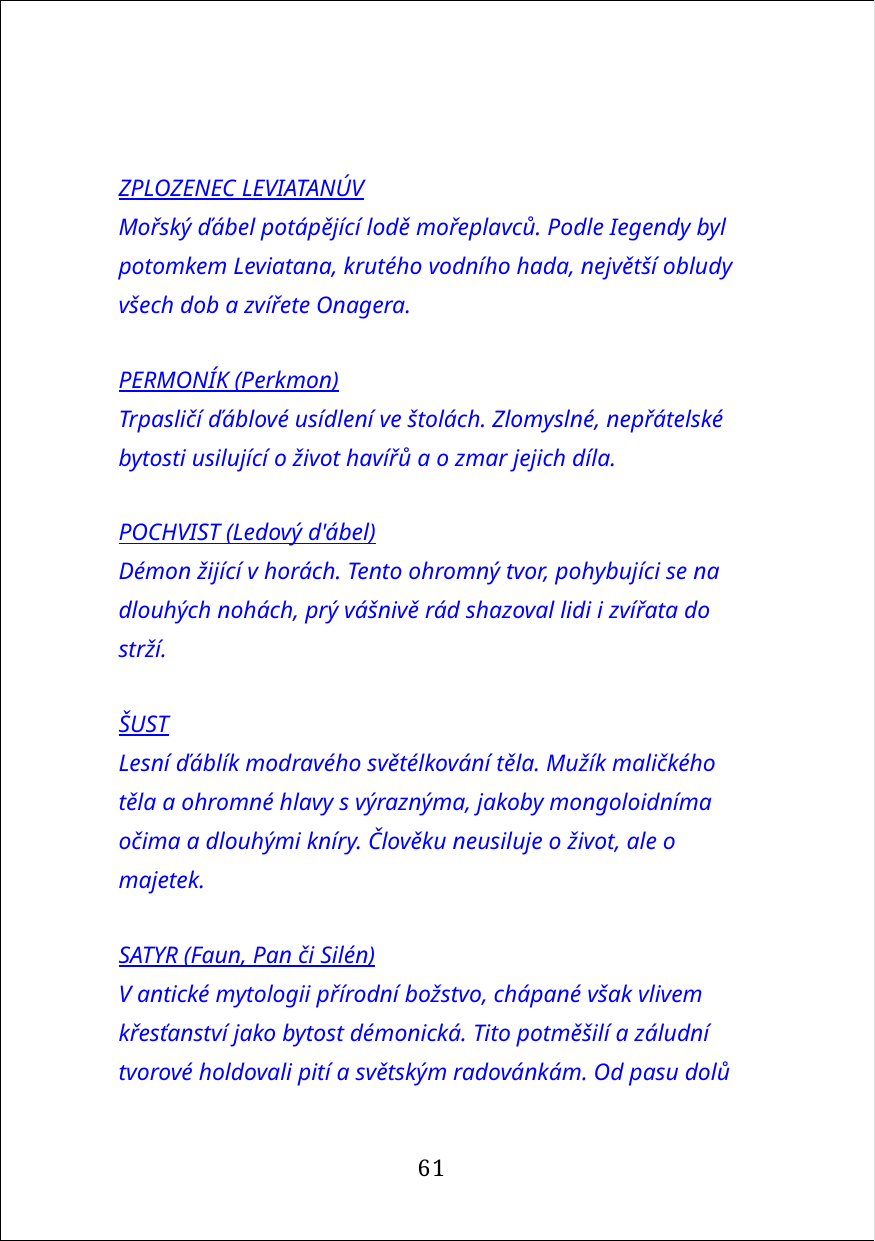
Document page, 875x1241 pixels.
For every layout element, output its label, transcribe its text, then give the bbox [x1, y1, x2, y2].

text PERMONÍK (Perkmon) [118, 363, 756, 395]
text Démon žijící v horách. Tento ohromný tvor, pohybujíci se na dlouhých nohách, prý vášnivě rád shazoval lidi i zvířata do strží. [118, 555, 756, 665]
text SATYR (Faun, Pan či Silén) [118, 939, 756, 970]
text ZPLOZENEC LEVIATANÚV [118, 172, 756, 203]
text Mořský ďábel potápějící lodě mořeplavců. Podle Iegendy byl potomkem Leviatana, krutého vodního hada, největší obludy všech dob a zvířete Onagera. [118, 211, 756, 320]
text V antické mytologii přírodní božstvo, chápané však vlivem křesťanství jako bytost démonická. Tito potměšilí a záludní tvorové holdovali pití a světským radovánkám. Od pasu dolů [118, 978, 756, 1087]
text Lesní ďáblík modravého světélkování těla. Mužík maličkého těla a ohromné hlavy s výraznýma, jakoby mongoloidníma očima a dlouhými kníry. Člověku neusiluje o život, ale o majetek. [118, 747, 756, 896]
text ŠUST [118, 708, 756, 739]
text Trpasličí ďáblové usídlení ve štolách. Zlomyslné, nepřátelské bytosti usilující o život havířů a o zmar jejich díla. [118, 403, 756, 473]
text POCHVIST (Ledový d'ábel) [118, 516, 756, 547]
